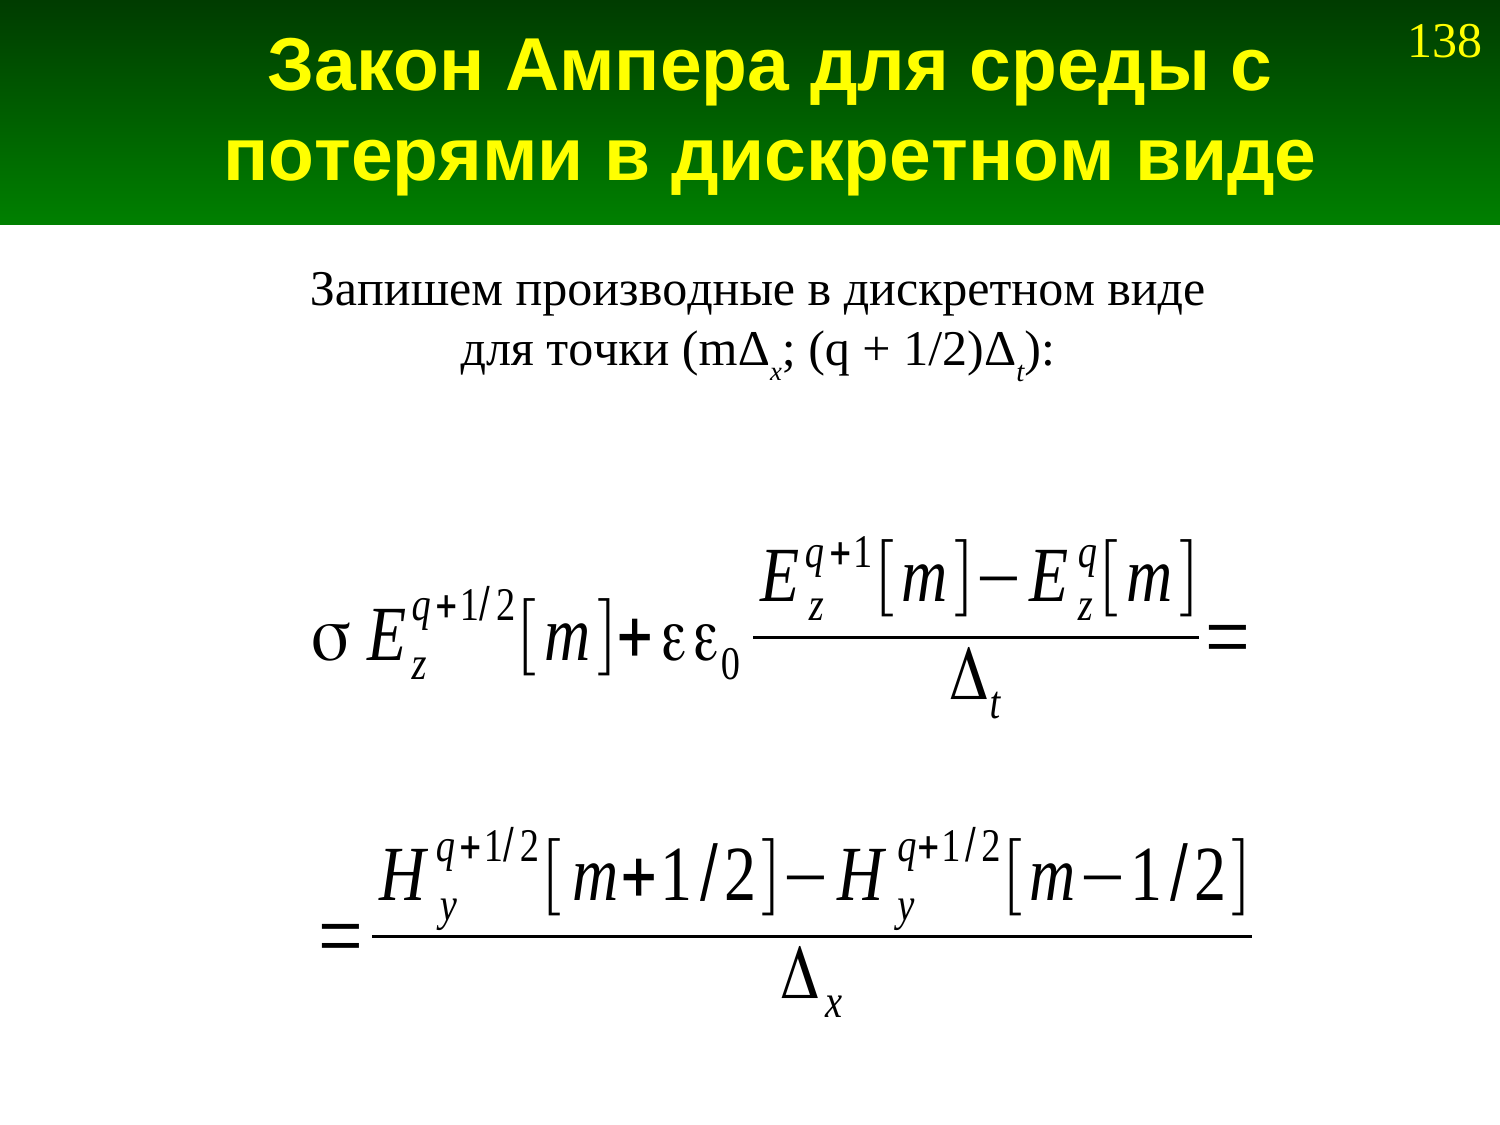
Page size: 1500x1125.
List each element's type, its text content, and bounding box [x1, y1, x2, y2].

chart [295, 522, 1272, 1025]
text_box Запишем производные в дискретном виде для точки (mΔx; (q + 1/2)Δt): [295, 248, 1231, 396]
title Закон Ампера для среды с потерями в дискретном виде [100, 7, 1441, 204]
